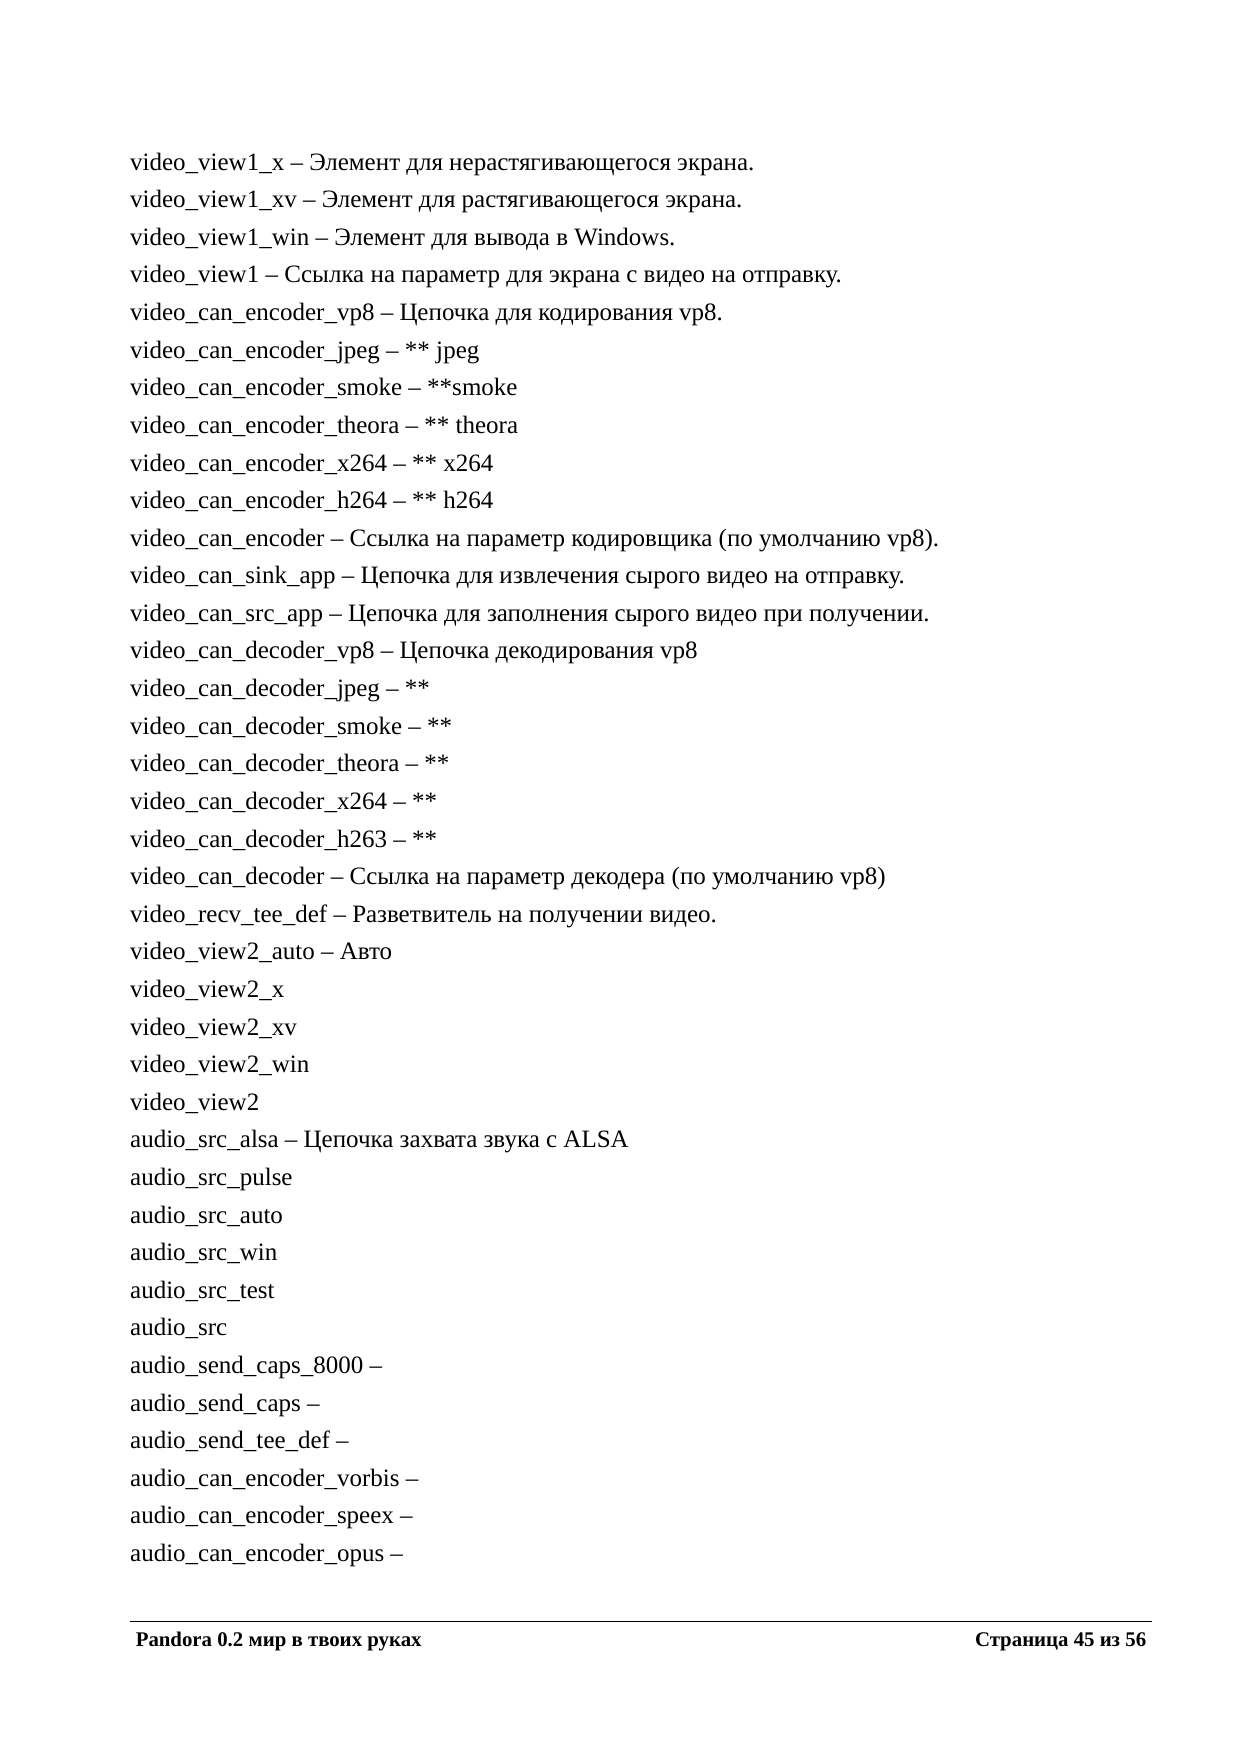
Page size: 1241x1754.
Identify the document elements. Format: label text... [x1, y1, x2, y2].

text audio_send_caps_8000 – [130, 1350, 1152, 1379]
text video_can_encoder – Ссылка на параметр кодировщика (по умолчанию vp8). [130, 523, 1152, 552]
text audio_can_encoder_opus – [130, 1538, 1152, 1567]
text video_can_decoder – Ссылка на параметр декодера (по умолчанию vp8) [130, 861, 1152, 890]
text audio_src_pulse [130, 1162, 1152, 1191]
text video_view1_x – Элемент для нерастягивающегося экрана. [130, 147, 1152, 176]
text audio_src_alsa – Цепочка захвата звука с ALSA [130, 1124, 1152, 1153]
text video_can_decoder_theora – ** [130, 748, 1152, 777]
text audio_can_encoder_vorbis – [130, 1463, 1152, 1492]
text video_recv_tee_def – Разветвитель на получении видео. [130, 899, 1152, 928]
text video_can_encoder_x264 – ** x264 [130, 448, 1152, 476]
text video_view1_xv – Элемент для растягивающегося экрана. [130, 184, 1152, 213]
text video_view1 – Ссылка на параметр для экрана с видео на отправку. [130, 259, 1152, 288]
text audio_src_win [130, 1237, 1152, 1266]
text audio_can_encoder_speex – [130, 1501, 1152, 1529]
text video_can_decoder_jpeg – ** [130, 673, 1152, 702]
text video_can_encoder_h264 – ** h264 [130, 485, 1152, 514]
text video_can_decoder_vp8 – Цепочка декодирования vp8 [130, 636, 1152, 664]
text video_view2_win [130, 1049, 1152, 1078]
text video_view2 [130, 1087, 1152, 1116]
text video_can_decoder_smoke – ** [130, 711, 1152, 739]
text video_view2_auto – Авто [130, 936, 1152, 965]
text audio_src_test [130, 1275, 1152, 1304]
text video_view2_x [130, 974, 1152, 1003]
text video_view2_xv [130, 1012, 1152, 1040]
text video_can_decoder_h263 – ** [130, 824, 1152, 852]
text audio_send_caps – [130, 1388, 1152, 1416]
text video_can_decoder_x264 – ** [130, 786, 1152, 815]
text video_can_encoder_jpeg – ** jpeg [130, 335, 1152, 363]
text video_can_sink_app – Цепочка для извлечения сырого видео на отправку. [130, 560, 1152, 589]
text audio_send_tee_def – [130, 1425, 1152, 1454]
text video_can_encoder_theora – ** theora [130, 410, 1152, 439]
text audio_src_auto [130, 1200, 1152, 1228]
text video_can_src_app – Цепочка для заполнения сырого видео при получении. [130, 598, 1152, 627]
text video_can_encoder_smoke – **smoke [130, 372, 1152, 401]
text audio_src [130, 1312, 1152, 1341]
text video_view1_win – Элемент для вывода в Windows. [130, 222, 1152, 251]
text video_can_encoder_vp8 – Цепочка для кодирования vp8. [130, 297, 1152, 326]
